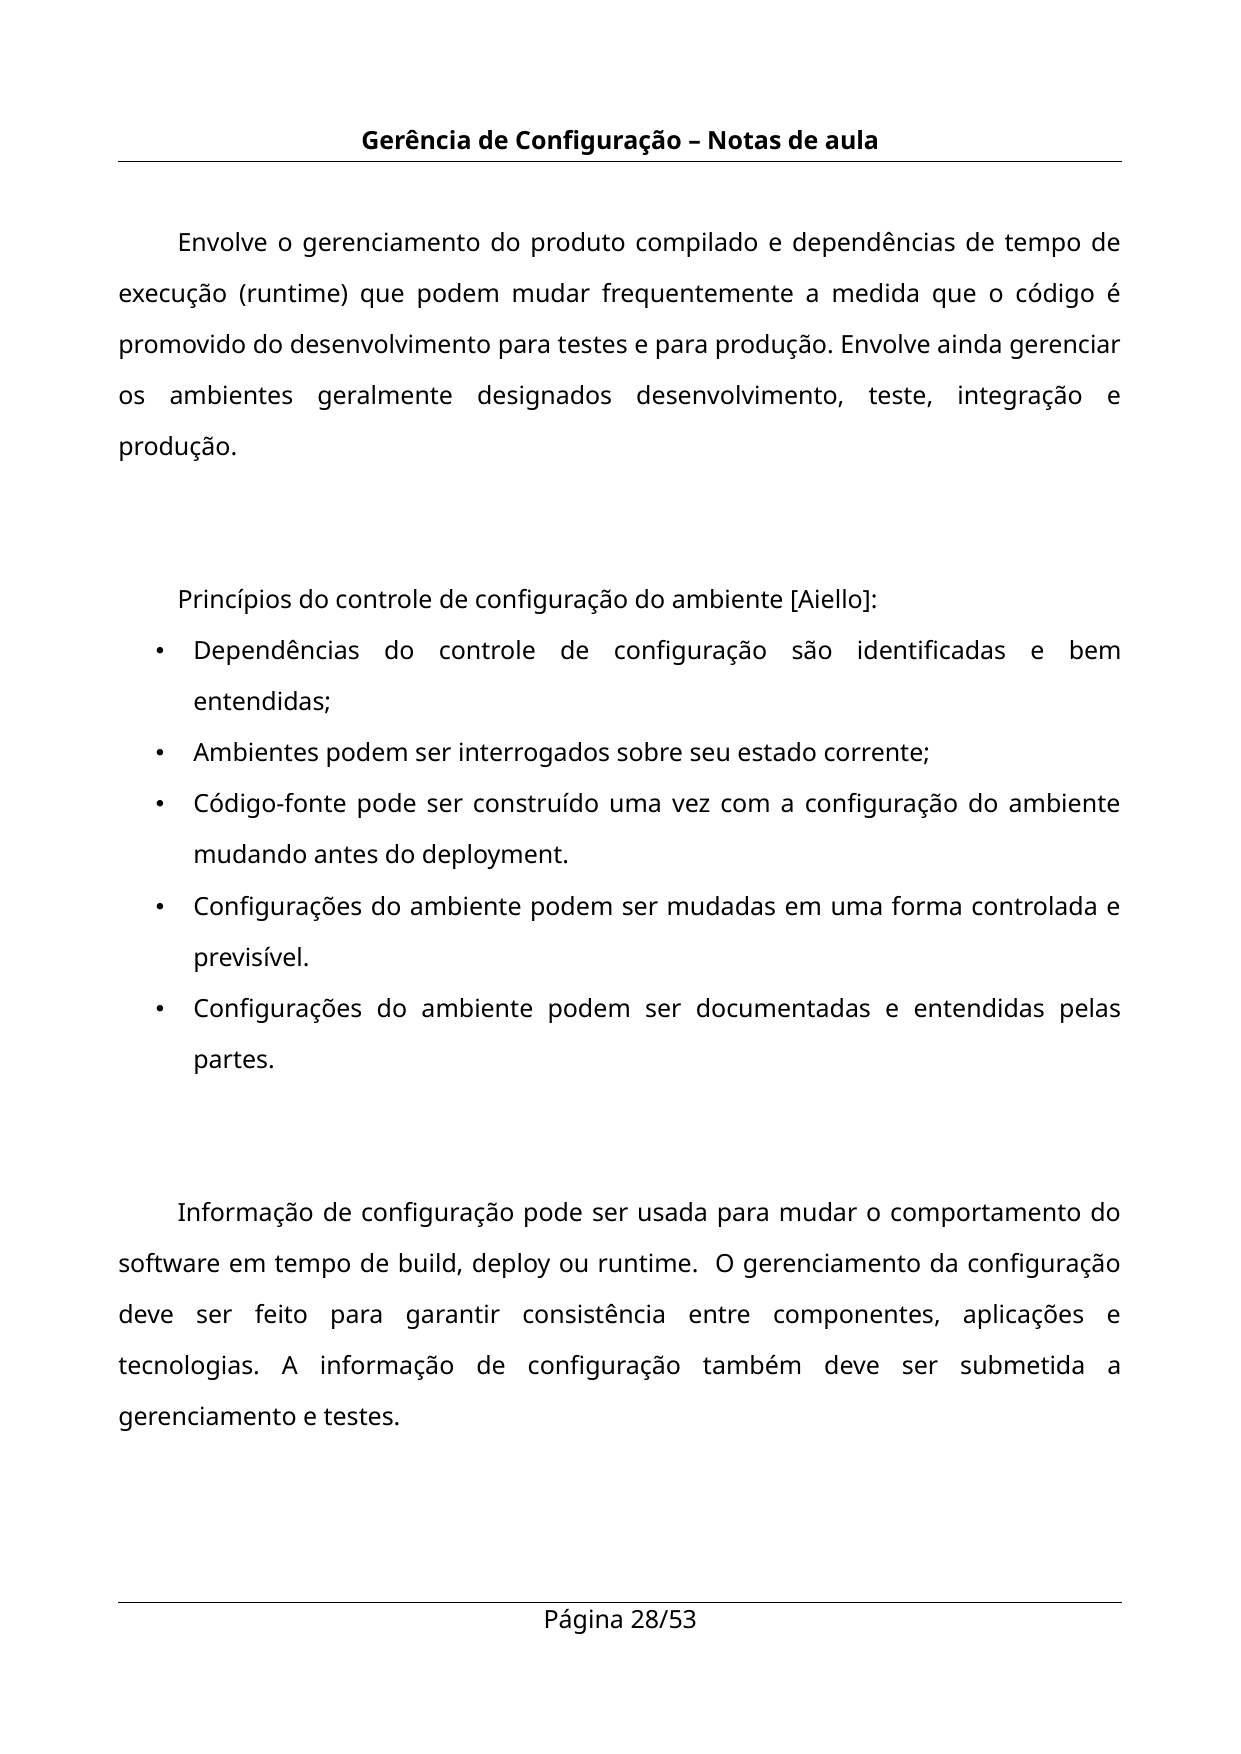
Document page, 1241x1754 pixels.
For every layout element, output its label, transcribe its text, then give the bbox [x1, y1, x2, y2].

text Princípios do controle de configuração do ambiente [Aiello]: [118, 582, 1122, 616]
list Ambientes podem ser interrogados sobre seu estado corrente; [156, 735, 1122, 769]
text Informação de configuração pode ser usada para mudar o comportamento do software em tempo de build, deploy ou runtime. O gerenciamento da configuração deve ser feito para garantir consistência entre componentes, aplicações e tecnologias. A informação de configuração também deve ser submetida a gerenciamento e testes. [118, 1194, 1122, 1433]
list Configurações do ambiente podem ser mudadas em uma forma controlada e previsível. [156, 888, 1122, 973]
list Código-fonte pode ser construído uma vez com a configuração do ambiente mudando antes do deployment. [156, 786, 1122, 871]
list Dependências do controle de configuração são identificadas e bem entendidas; [156, 633, 1122, 718]
text Envolve o gerenciamento do produto compilado e dependências de tempo de execução (runtime) que podem mudar frequentemente a medida que o código é promovido do desenvolvimento para testes e para produção. Envolve ainda gerenciar os ambientes geralmente designados desenvolvimento, teste, integração e produção. [118, 224, 1122, 463]
list Configurações do ambiente podem ser documentadas e entendidas pelas partes. [156, 990, 1122, 1075]
